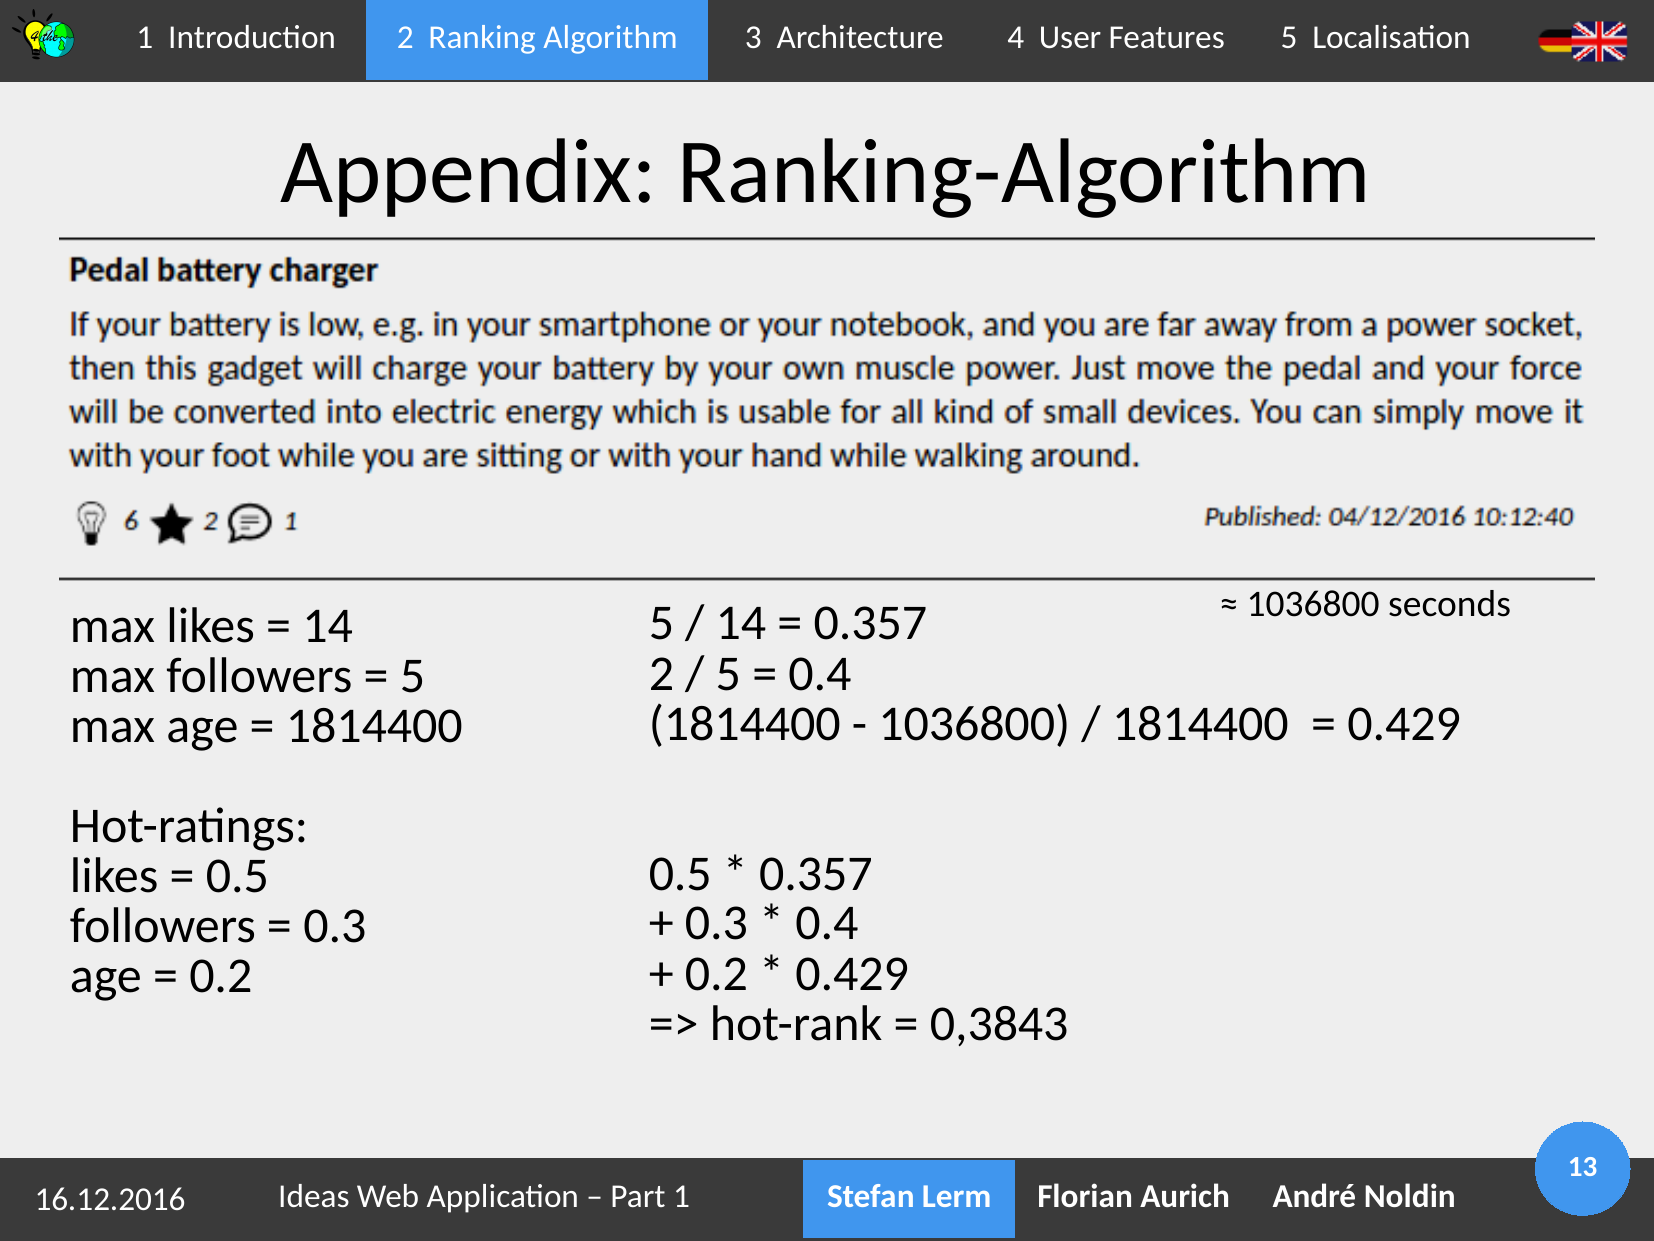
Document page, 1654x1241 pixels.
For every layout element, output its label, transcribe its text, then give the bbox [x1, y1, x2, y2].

title Appendix: Ranking-Algorithm [82, 88, 1571, 236]
text_box Stefan Lerm [803, 1160, 1015, 1238]
text_box ≈ 1036800 seconds [1204, 585, 1595, 638]
text_box André Noldin [1251, 1160, 1477, 1238]
text_box 4 User Features [980, 0, 1251, 80]
text_box 3 Architecture [708, 0, 980, 80]
text_box 5 Localisation [1251, 0, 1501, 80]
text_box Ideas Web Application – Part 1 [242, 1160, 727, 1238]
picture [2, 0, 83, 80]
text_box 1 Introduction [106, 0, 366, 80]
text_box 2 Ranking Algorithm [366, 0, 708, 80]
text_box max likes = 14 max followers = 5 max age = 1814400 Hot-ratings: likes = 0.5 followers = 0.3 age = 0.2 [70, 585, 696, 1134]
text_box Florian Aurich [1015, 1160, 1251, 1238]
picture [1536, 18, 1629, 64]
text_box 5 / 14 = 0.357 2 / 5 = 0.4 (1814400 - 1036800) / 1814400 = 0.429 0.5 * 0.357 + 0.3 * 0.4 + 0.2 * 0.429 => hot-rank = 0,3843 [648, 602, 1571, 1123]
picture [59, 236, 1595, 585]
